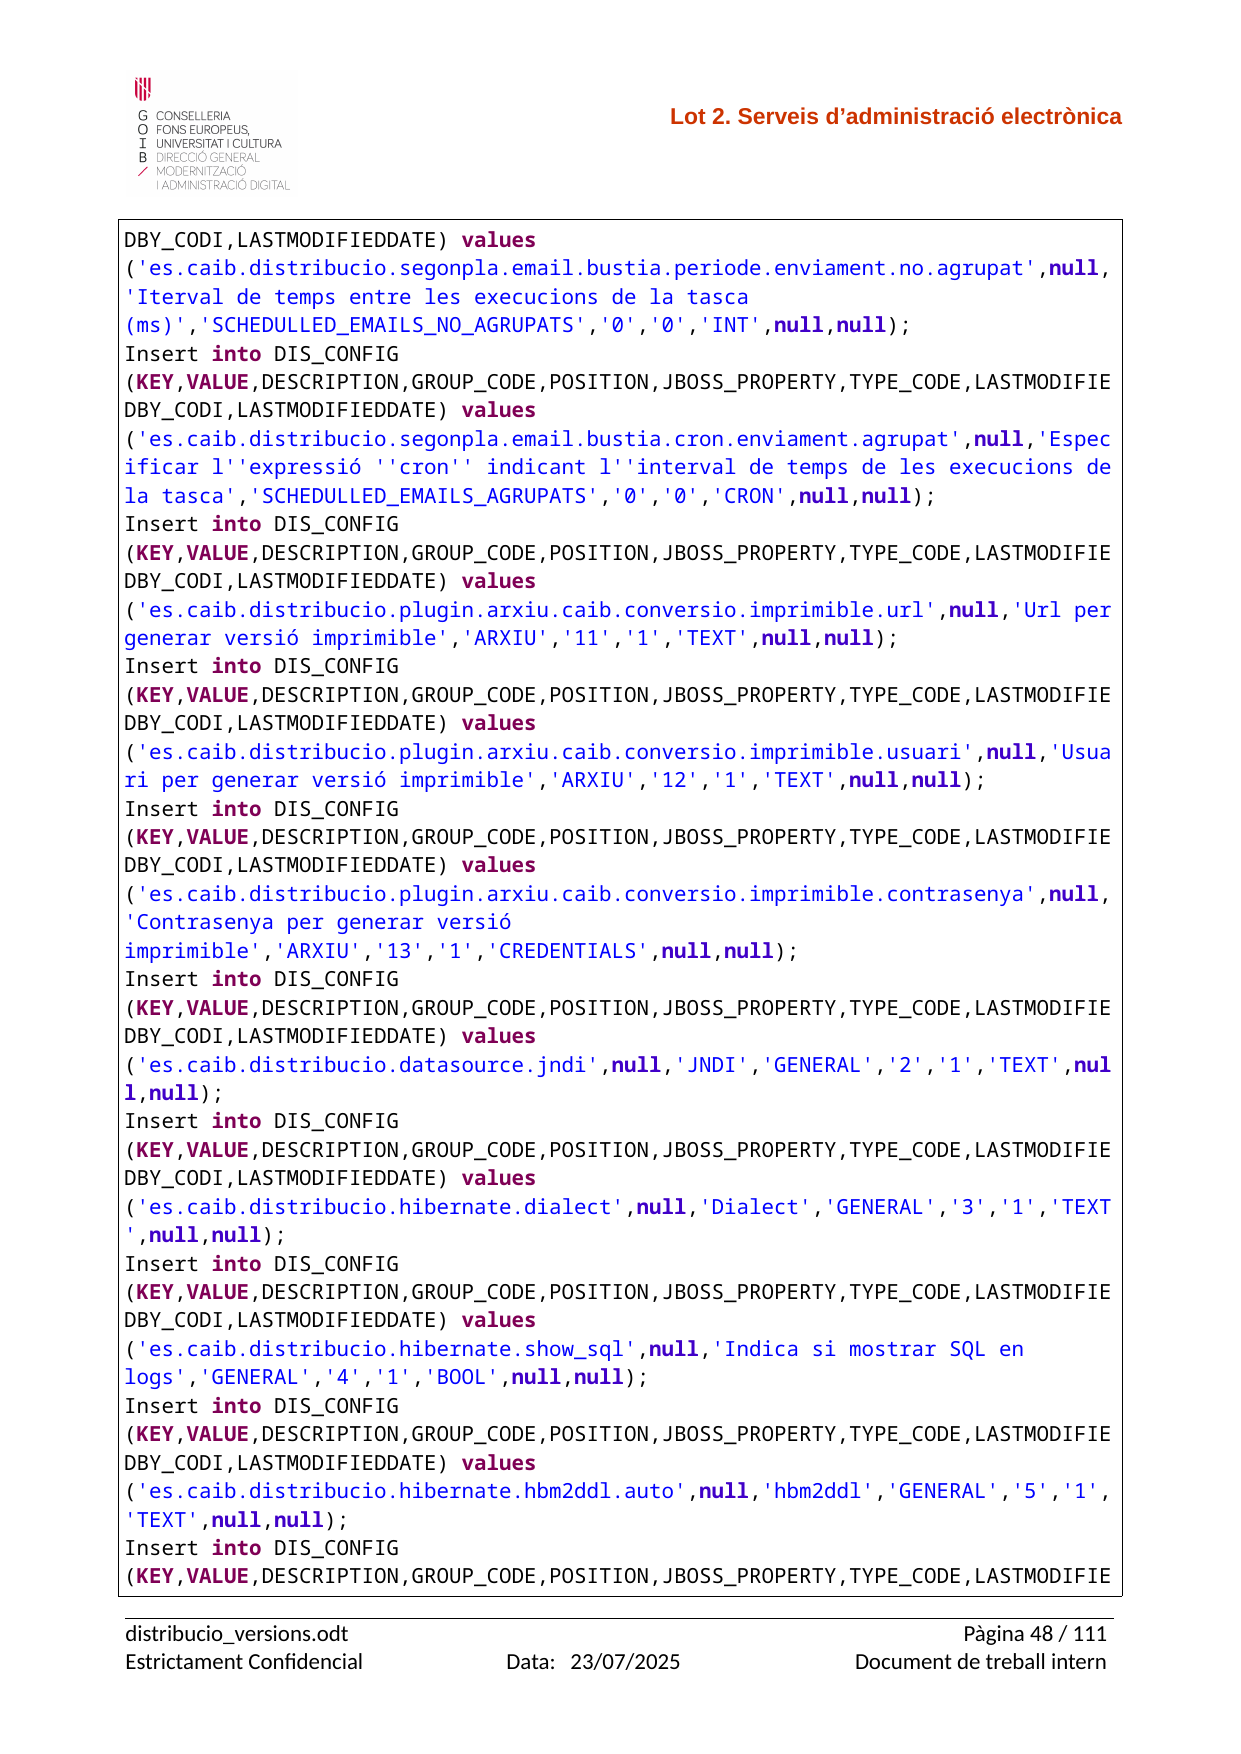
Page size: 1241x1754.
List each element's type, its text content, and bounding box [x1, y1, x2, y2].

picture [126, 70, 299, 197]
table_header DBY_CODI,LASTMODIFIEDDATE) values ('es.caib.distribucio.segonpla.email.bustia.periode.enviament.no.agrupat',null,'Iterval de temps entre les execucions de la tasca (ms)','SCHEDULLED_EMAILS_NO_AGRUPATS','0','0','INT',null,null); Insert into DIS_CONFIG (KEY,VALUE,DESCRIPTION,GROUP_CODE,POSITION,JBOSS_PROPERTY,TYPE_CODE,LASTMODIFIEDBY_CODI,LASTMODIFIEDDATE) values ('es.caib.distribucio.segonpla.email.bustia.cron.enviament.agrupat',null,'Especificar l''expressió ''cron'' indicant l''interval de temps de les execucions de la tasca','SCHEDULLED_EMAILS_AGRUPATS','0','0','CRON',null,null); Insert into DIS_CONFIG (KEY,VALUE,DESCRIPTION,GROUP_CODE,POSITION,JBOSS_PROPERTY,TYPE_CODE,LASTMODIFIEDBY_CODI,LASTMODIFIEDDATE) values ('es.caib.distribucio.plugin.arxiu.caib.conversio.imprimible.url',null,'Url per generar versió imprimible','ARXIU','11','1','TEXT',null,null); Insert into DIS_CONFIG (KEY,VALUE,DESCRIPTION,GROUP_CODE,POSITION,JBOSS_PROPERTY,TYPE_CODE,LASTMODIFIEDBY_CODI,LASTMODIFIEDDATE) values ('es.caib.distribucio.plugin.arxiu.caib.conversio.imprimible.usuari',null,'Usuari per generar versió imprimible','ARXIU','12','1','TEXT',null,null); Insert into DIS_CONFIG (KEY,VALUE,DESCRIPTION,GROUP_CODE,POSITION,JBOSS_PROPERTY,TYPE_CODE,LASTMODIFIEDBY_CODI,LASTMODIFIEDDATE) values ('es.caib.distribucio.plugin.arxiu.caib.conversio.imprimible.contrasenya',null,'Contrasenya per generar versió imprimible','ARXIU','13','1','CREDENTIALS',null,null); Insert into DIS_CONFIG (KEY,VALUE,DESCRIPTION,GROUP_CODE,POSITION,JBOSS_PROPERTY,TYPE_CODE,LASTMODIFIEDBY_CODI,LASTMODIFIEDDATE) values ('es.caib.distribucio.datasource.jndi',null,'JNDI','GENERAL','2','1','TEXT',null,null); Insert into DIS_CONFIG (KEY,VALUE,DESCRIPTION,GROUP_CODE,POSITION,JBOSS_PROPERTY,TYPE_CODE,LASTMODIFIEDBY_CODI,LASTMODIFIEDDATE) values ('es.caib.distribucio.hibernate.dialect',null,'Dialect','GENERAL','3','1','TEXT',null,null); Insert into DIS_CONFIG (KEY,VALUE,DESCRIPTION,GROUP_CODE,POSITION,JBOSS_PROPERTY,TYPE_CODE,LASTMODIFIEDBY_CODI,LASTMODIFIEDDATE) values ('es.caib.distribucio.hibernate.show_sql',null,'Indica si mostrar SQL en logs','GENERAL','4','1','BOOL',null,null); Insert into DIS_CONFIG (KEY,VALUE,DESCRIPTION,GROUP_CODE,POSITION,JBOSS_PROPERTY,TYPE_CODE,LASTMODIFIEDBY_CODI,LASTMODIFIEDDATE) values ('es.caib.distribucio.hibernate.hbm2ddl.auto',null,'hbm2ddl','GENERAL','5','1','TEXT',null,null); Insert into DIS_CONFIG (KEY,VALUE,DESCRIPTION,GROUP_CODE,POSITION,JBOSS_PROPERTY,TYPE_CODE,LASTMODIFIE [119, 220, 1122, 1596]
